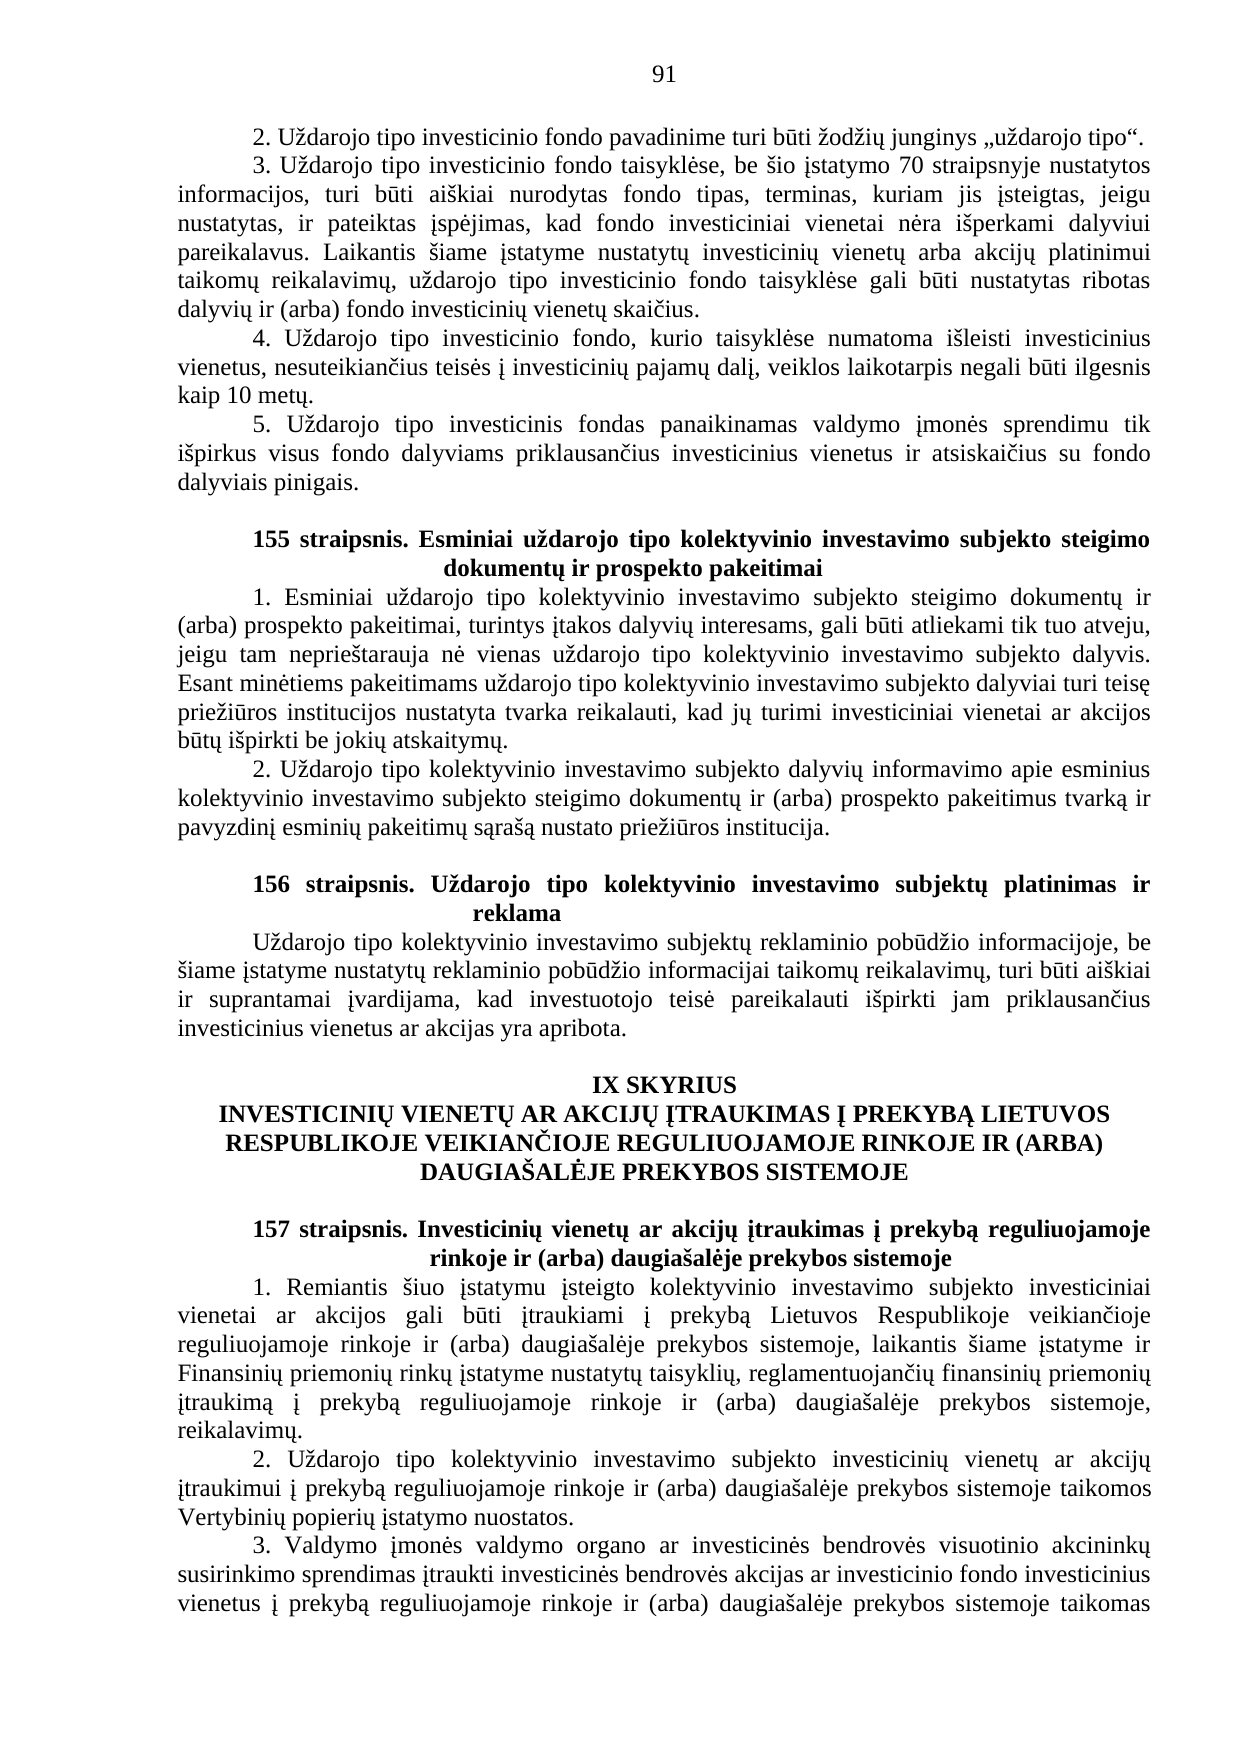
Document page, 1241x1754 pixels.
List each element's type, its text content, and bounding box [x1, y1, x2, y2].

text 1. Remiantis šiuo įstatymu įsteigto kolektyvinio investavimo subjekto investiciniai vienetai ar akcijos gali būti įtraukiami į prekybą Lietuvos Respublikoje veikiančioje reguliuojamoje rinkoje ir (arba) daugiašalėje prekybos sistemoje, laikantis šiame įstatyme ir Finansinių priemonių rinkų įstatyme nustatytų taisyklių, reglamentuojančių finansinių priemonių įtraukimą į prekybą reguliuojamoje rinkoje ir (arba) daugiašalėje prekybos sistemoje, reikalavimų. [177, 1272, 1152, 1444]
text 157 straipsnis. Investicinių vienetų ar akcijų įtraukimas į prekybą reguliuojamoje rinkoje ir (arba) daugiašalėje prekybos sistemoje [252, 1214, 1152, 1272]
text 2. Uždarojo tipo kolektyvinio investavimo subjekto investicinių vienetų ar akcijų įtraukimui į prekybą reguliuojamoje rinkoje ir (arba) daugiašalėje prekybos sistemoje taikomos Vertybinių popierių įstatymo nuostatos. [177, 1444, 1152, 1531]
text 156 straipsnis. Uždarojo tipo kolektyvinio investavimo subjektų platinimas ir reklama [252, 869, 1152, 927]
text 5. Uždarojo tipo investicinis fondas panaikinamas valdymo įmonės sprendimu tik išpirkus visus fondo dalyviams priklausančius investicinius vienetus ir atsiskaičius su fondo dalyviais pinigais. [177, 409, 1152, 496]
text IX SKYRIUS [177, 1071, 1152, 1099]
text 1. Esminiai uždarojo tipo kolektyvinio investavimo subjekto steigimo dokumentų ir (arba) prospekto pakeitimai, turintys įtakos dalyvių interesams, gali būti atliekami tik tuo atveju, jeigu tam neprieštarauja nė vienas uždarojo tipo kolektyvinio investavimo subjekto dalyvis. Esant minėtiems pakeitimams uždarojo tipo kolektyvinio investavimo subjekto dalyviai turi teisę priežiūros institucijos nustatyta tvarka reikalauti, kad jų turimi investiciniai vienetai ar akcijos būtų išpirkti be jokių atskaitymų. [177, 582, 1152, 754]
text 4. Uždarojo tipo investicinio fondo, kurio taisyklėse numatoma išleisti investicinius vienetus, nesuteikiančius teisės į investicinių pajamų dalį, veiklos laikotarpis negali būti ilgesnis kaip 10 metų. [177, 323, 1152, 409]
text 3. Uždarojo tipo investicinio fondo taisyklėse, be šio įstatymo 70 straipsnyje nustatytos informacijos, turi būti aiškiai nurodytas fondo tipas, terminas, kuriam jis įsteigtas, jeigu nustatytas, ir pateiktas įspėjimas, kad fondo investiciniai vienetai nėra išperkami dalyviui pareikalavus. Laikantis šiame įstatyme nustatytų investicinių vienetų arba akcijų platinimui taikomų reikalavimų, uždarojo tipo investicinio fondo taisyklėse gali būti nustatytas ribotas dalyvių ir (arba) fondo investicinių vienetų skaičius. [177, 151, 1152, 323]
text 2. Uždarojo tipo investicinio fondo pavadinime turi būti žodžių junginys „uždarojo tipo“. [177, 122, 1152, 151]
text 3. Valdymo įmonės valdymo organo ar investicinės bendrovės visuotinio akcininkų susirinkimo sprendimas įtraukti investicinės bendrovės akcijas ar investicinio fondo investicinius vienetus į prekybą reguliuojamoje rinkoje ir (arba) daugiašalėje prekybos sistemoje taikomas [177, 1531, 1152, 1617]
text 155 straipsnis. Esminiai uždarojo tipo kolektyvinio investavimo subjekto steigimo dokumentų ir prospekto pakeitimai [252, 524, 1152, 582]
text 2. Uždarojo tipo kolektyvinio investavimo subjekto dalyvių informavimo apie esminius kolektyvinio investavimo subjekto steigimo dokumentų ir (arba) prospekto pakeitimus tvarką ir pavyzdinį esminių pakeitimų sąrašą nustato priežiūros institucija. [177, 754, 1152, 841]
text INVESTICINIŲ VIENETŲ AR AKCIJŲ ĮTRAUKIMAS Į PREKYBĄ LIETUVOS RESPUBLIKOJE VEIKIANČIOJE REGULIUOJAMOJE RINKOJE IR (ARBA) DAUGIAŠALĖJE PREKYBOS SISTEMOJE [177, 1099, 1152, 1186]
text Uždarojo tipo kolektyvinio investavimo subjektų reklaminio pobūdžio informacijoje, be šiame įstatyme nustatytų reklaminio pobūdžio informacijai taikomų reikalavimų, turi būti aiškiai ir suprantamai įvardijama, kad investuotojo teisė pareikalauti išpirkti jam priklausančius investicinius vienetus ar akcijas yra apribota. [177, 927, 1152, 1042]
